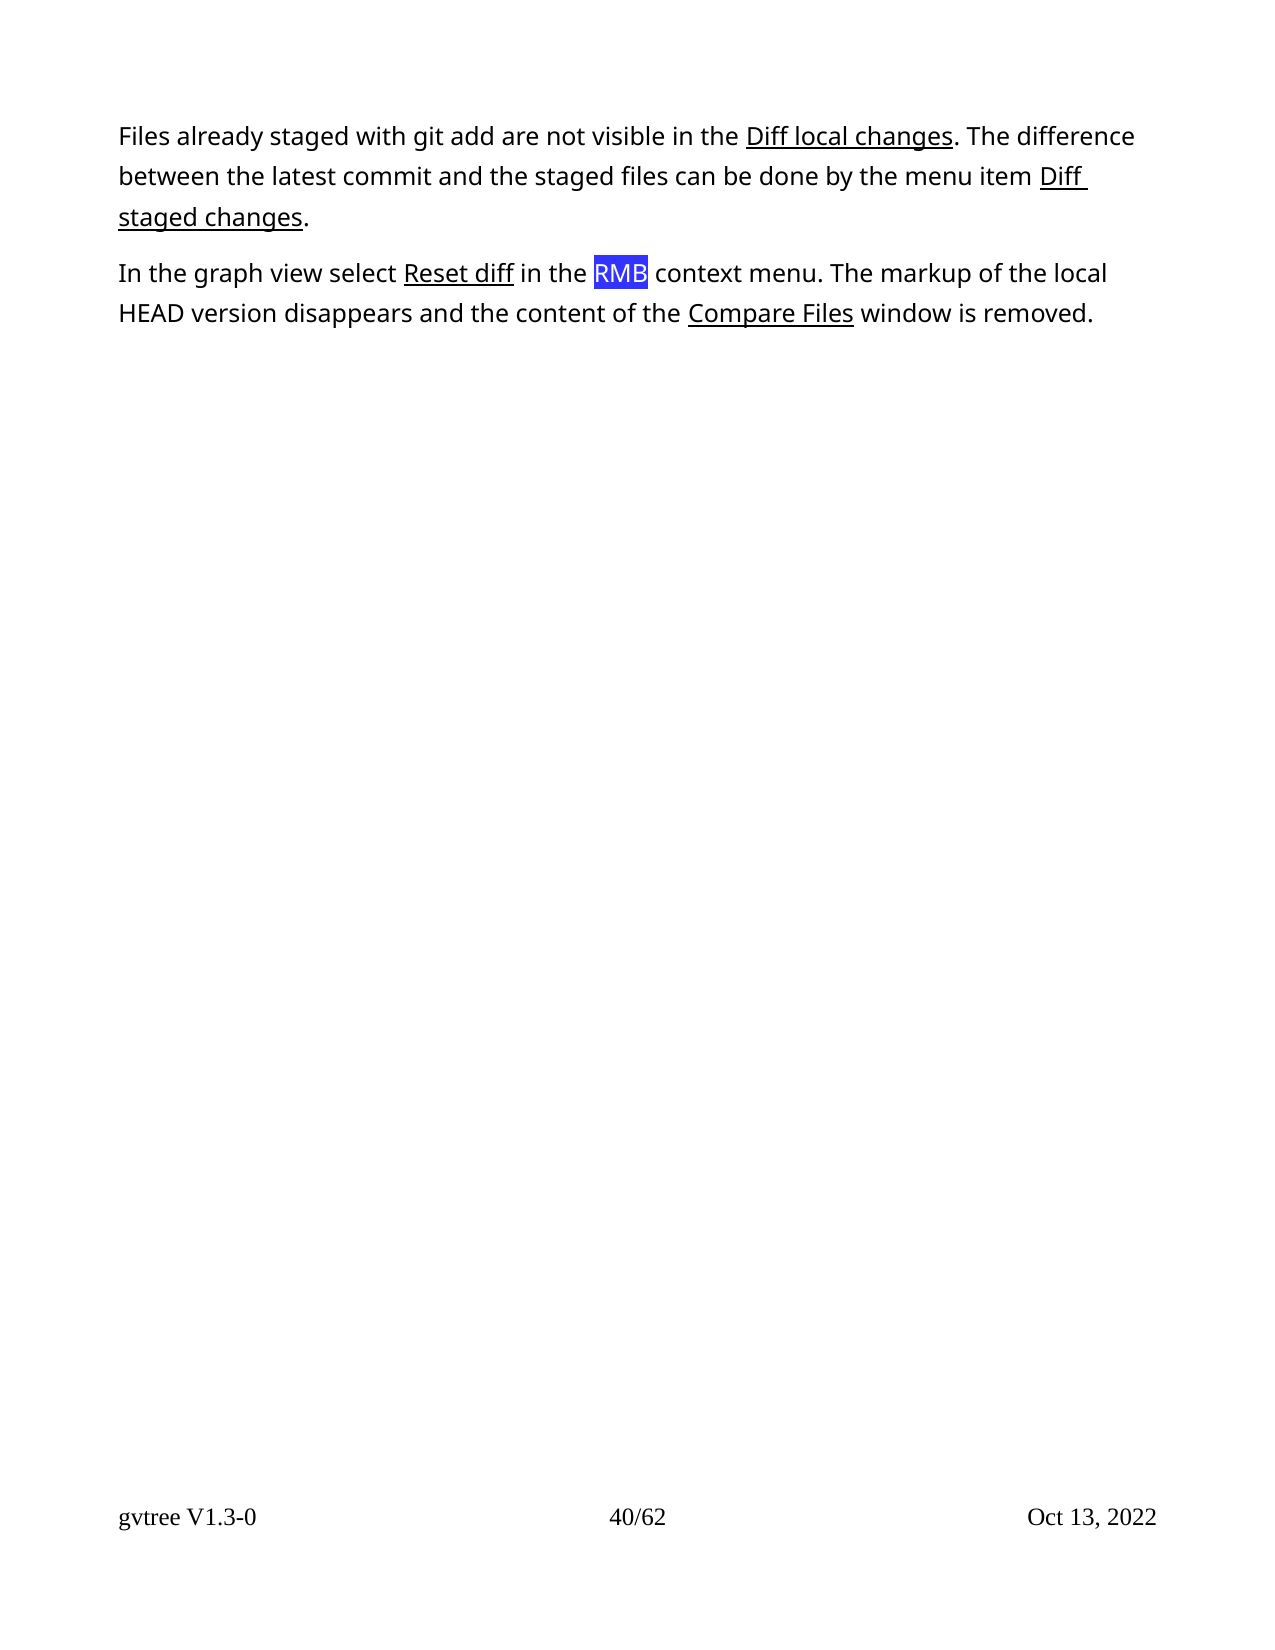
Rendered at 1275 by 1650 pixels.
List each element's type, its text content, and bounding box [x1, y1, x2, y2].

text Files already staged with git add are not visible in the Diff local changes. The difference between the latest commit and the staged files can be done by the menu item Diff staged changes. [118, 118, 1157, 234]
text In the graph view select Reset diff in the RMB context menu. The markup of the local HEAD version disappears and the content of the Compare Files window is removed. [118, 255, 1157, 330]
